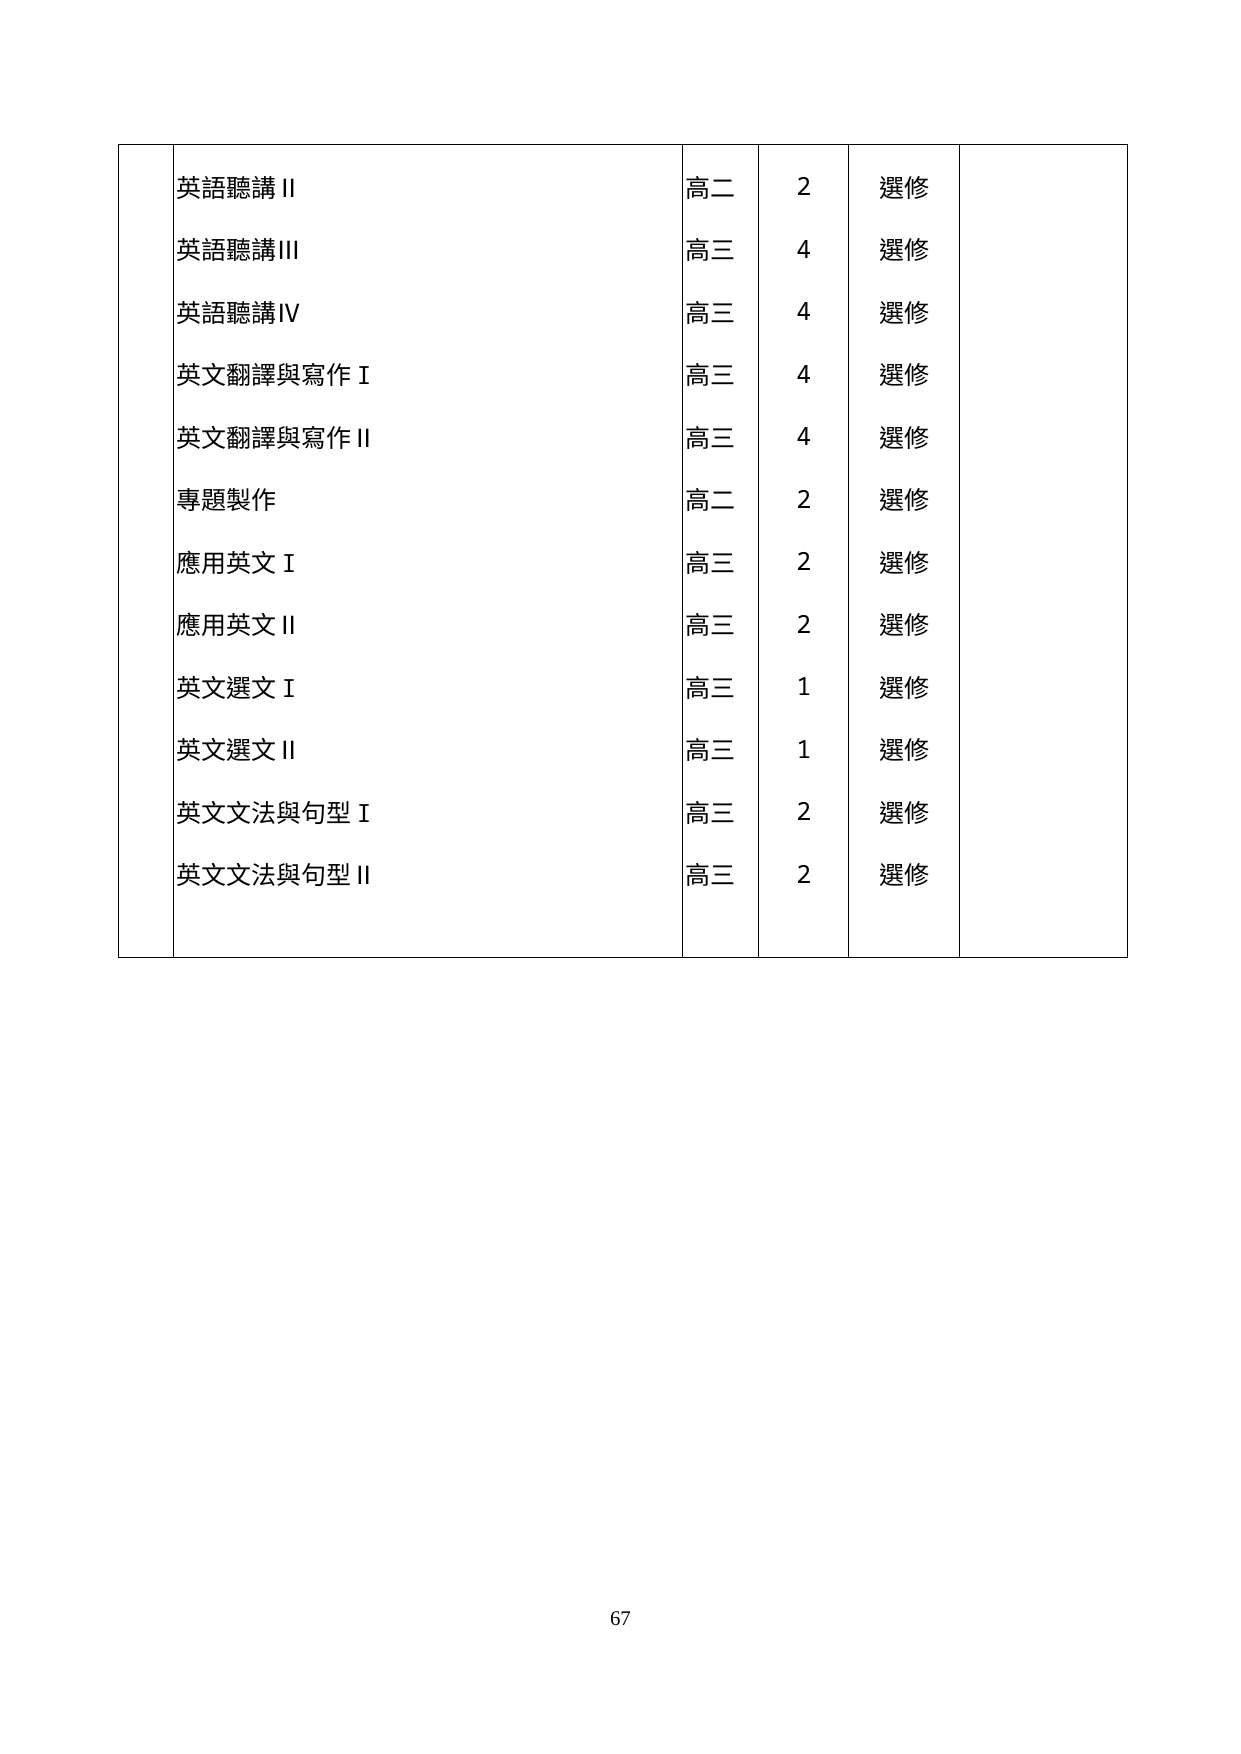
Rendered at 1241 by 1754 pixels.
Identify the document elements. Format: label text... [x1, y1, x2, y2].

table_cell 2 4 4 4 4 2 2 2 1 1 2 2 [759, 145, 848, 957]
table_cell 選修 選修 選修 選修 選修 選修 選修 選修 選修 選修 選修 選修 [849, 145, 959, 957]
table_cell [119, 145, 173, 957]
table_cell 英語聽講Ⅱ 英語聽講Ⅲ 英語聽講Ⅳ 英文翻譯與寫作I 英文翻譯與寫作Ⅱ 專題製作 應用英文I 應用英文Ⅱ 英文選文I 英文選文Ⅱ 英文文法與句型I 英文文法與句型Ⅱ [174, 145, 682, 957]
table_cell 高二 高三 高三 高三 高三 高二 高三 高三 高三 高三 高三 高三 [683, 145, 758, 957]
table_cell [960, 145, 1127, 957]
